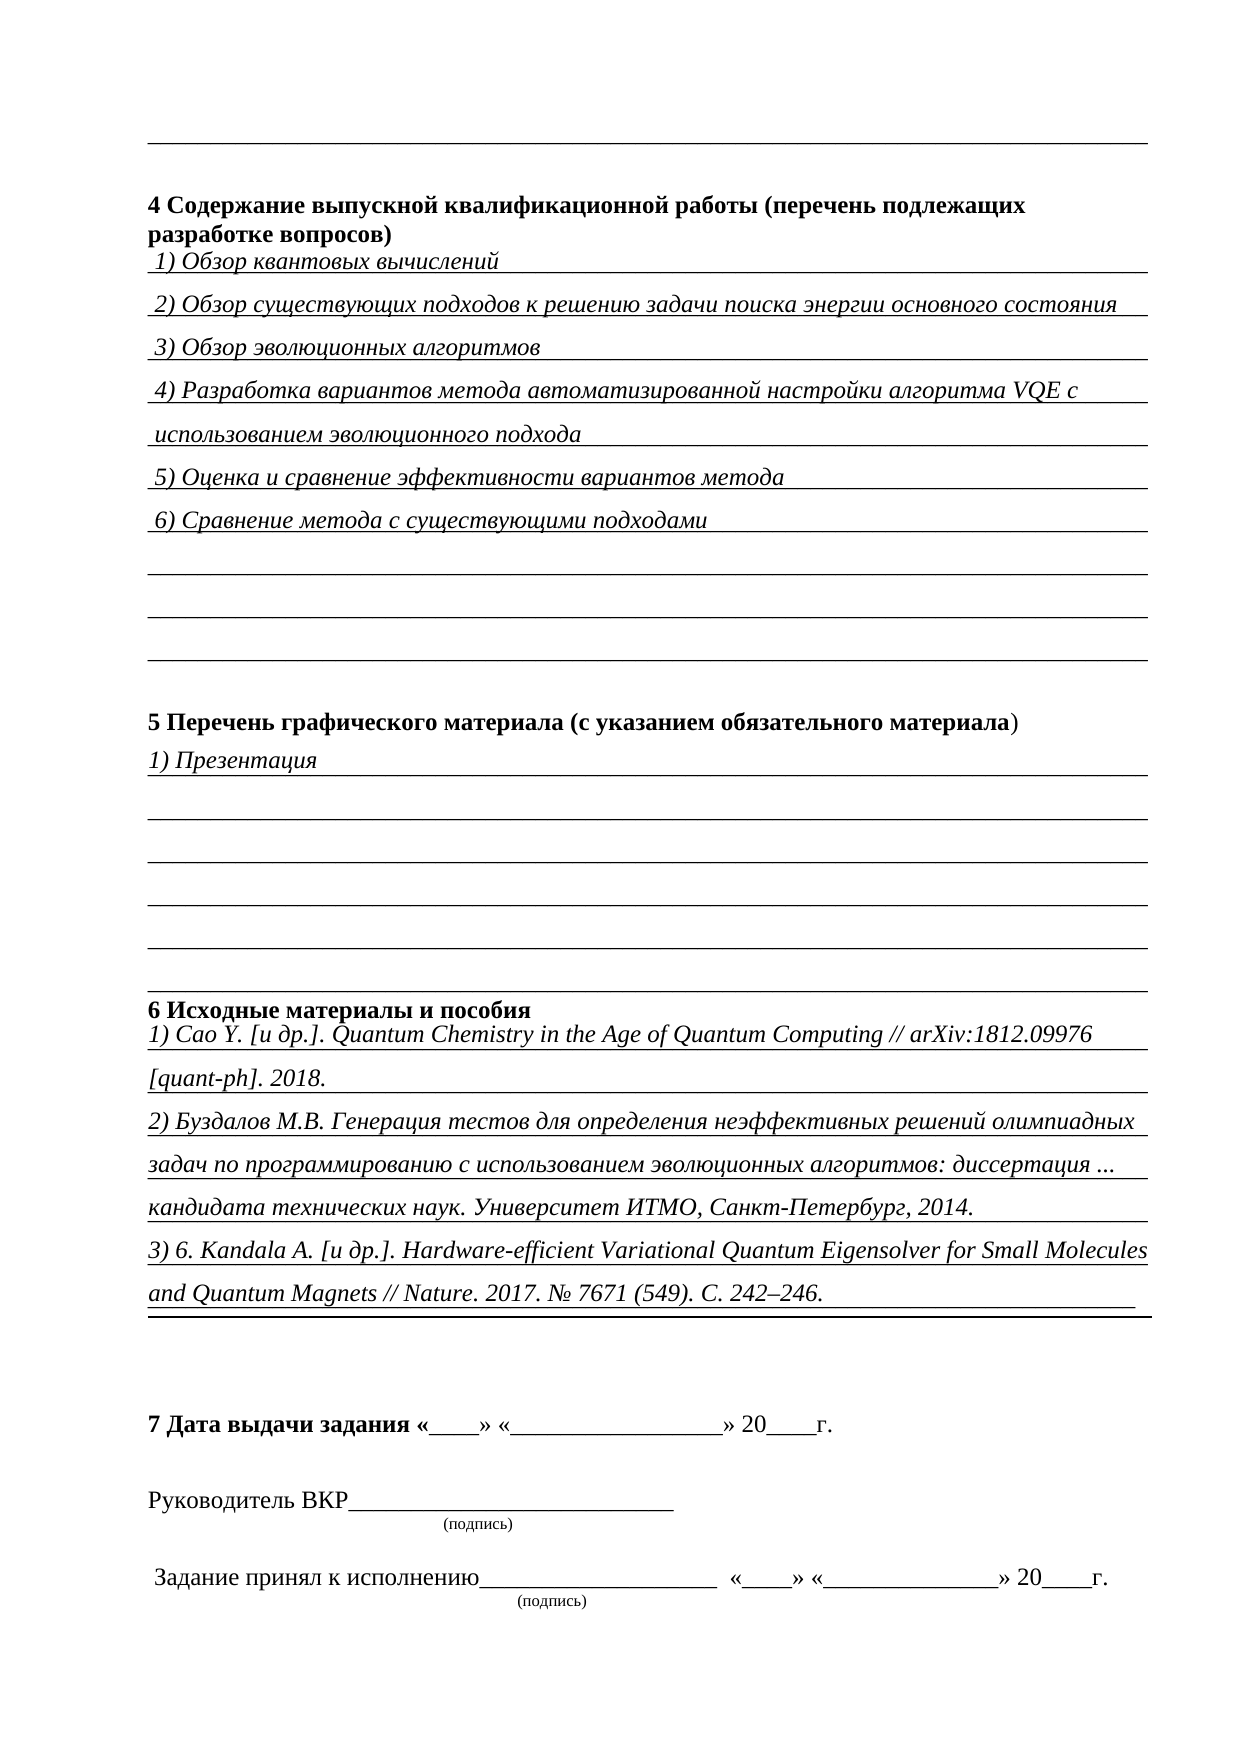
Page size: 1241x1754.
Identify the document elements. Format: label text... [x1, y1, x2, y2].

text ________________________________________________________________________________ [148, 636, 1152, 664]
text ________________________________________________________________________________ [148, 118, 1152, 147]
text ________________________________________________________________________________ [148, 966, 1152, 995]
text ________________________________________________________________________________ [148, 1239, 1152, 1268]
text Руководитель ВКР__________________________ [148, 1485, 1152, 1514]
text 5 Перечень графического материала (с указанием обязательного материала) ________________________________________________________________________________ [148, 707, 1152, 779]
text 6 Исходные материалы и пособия [148, 995, 1152, 1024]
text ________________________________________________________________________________ [148, 377, 1152, 406]
text ________________________________________________________________________________ [148, 549, 1152, 578]
text ________________________________________________________________________________ [148, 1067, 1152, 1096]
text ________________________________________________________________________________ [148, 334, 1152, 362]
text ________________________________________________________________________________ [148, 1153, 1152, 1182]
text ________________________________________________________________________________ [148, 837, 1152, 866]
text ________________________________________________________________________________ [148, 291, 1152, 319]
title (подпись) [443, 1591, 1152, 1610]
text ________________________________________________________________________________ [148, 247, 1152, 276]
text 7 Дата выдачи задания «____» «_________________» 20____г. [148, 1409, 1152, 1437]
text ________________________________________________________________________________ [148, 1110, 1152, 1139]
text ________________________________________________________________________________________________________________________________________________________________ [148, 463, 1152, 535]
text (подпись) [148, 1514, 1152, 1533]
text ________________________________________________________________________________ [148, 923, 1152, 952]
text Задание принял к исполнению___________________ «____» «______________» 20____г. [148, 1562, 1152, 1591]
text ________________________________________________________________________________ [148, 592, 1152, 621]
text ________________________________________________________________________________ [148, 794, 1152, 822]
text _______________________________________________________________________________ [148, 1282, 1152, 1316]
text 4 Содержание выпускной квалификационной работы (перечень подлежащих разработке вопросов) [148, 190, 1152, 247]
text ________________________________________________________________________________ [148, 1024, 1152, 1052]
text ________________________________________________________________________________ [148, 1196, 1152, 1225]
text ________________________________________________________________________________ [148, 880, 1152, 909]
text ________________________________________________________________________________ [148, 420, 1152, 449]
